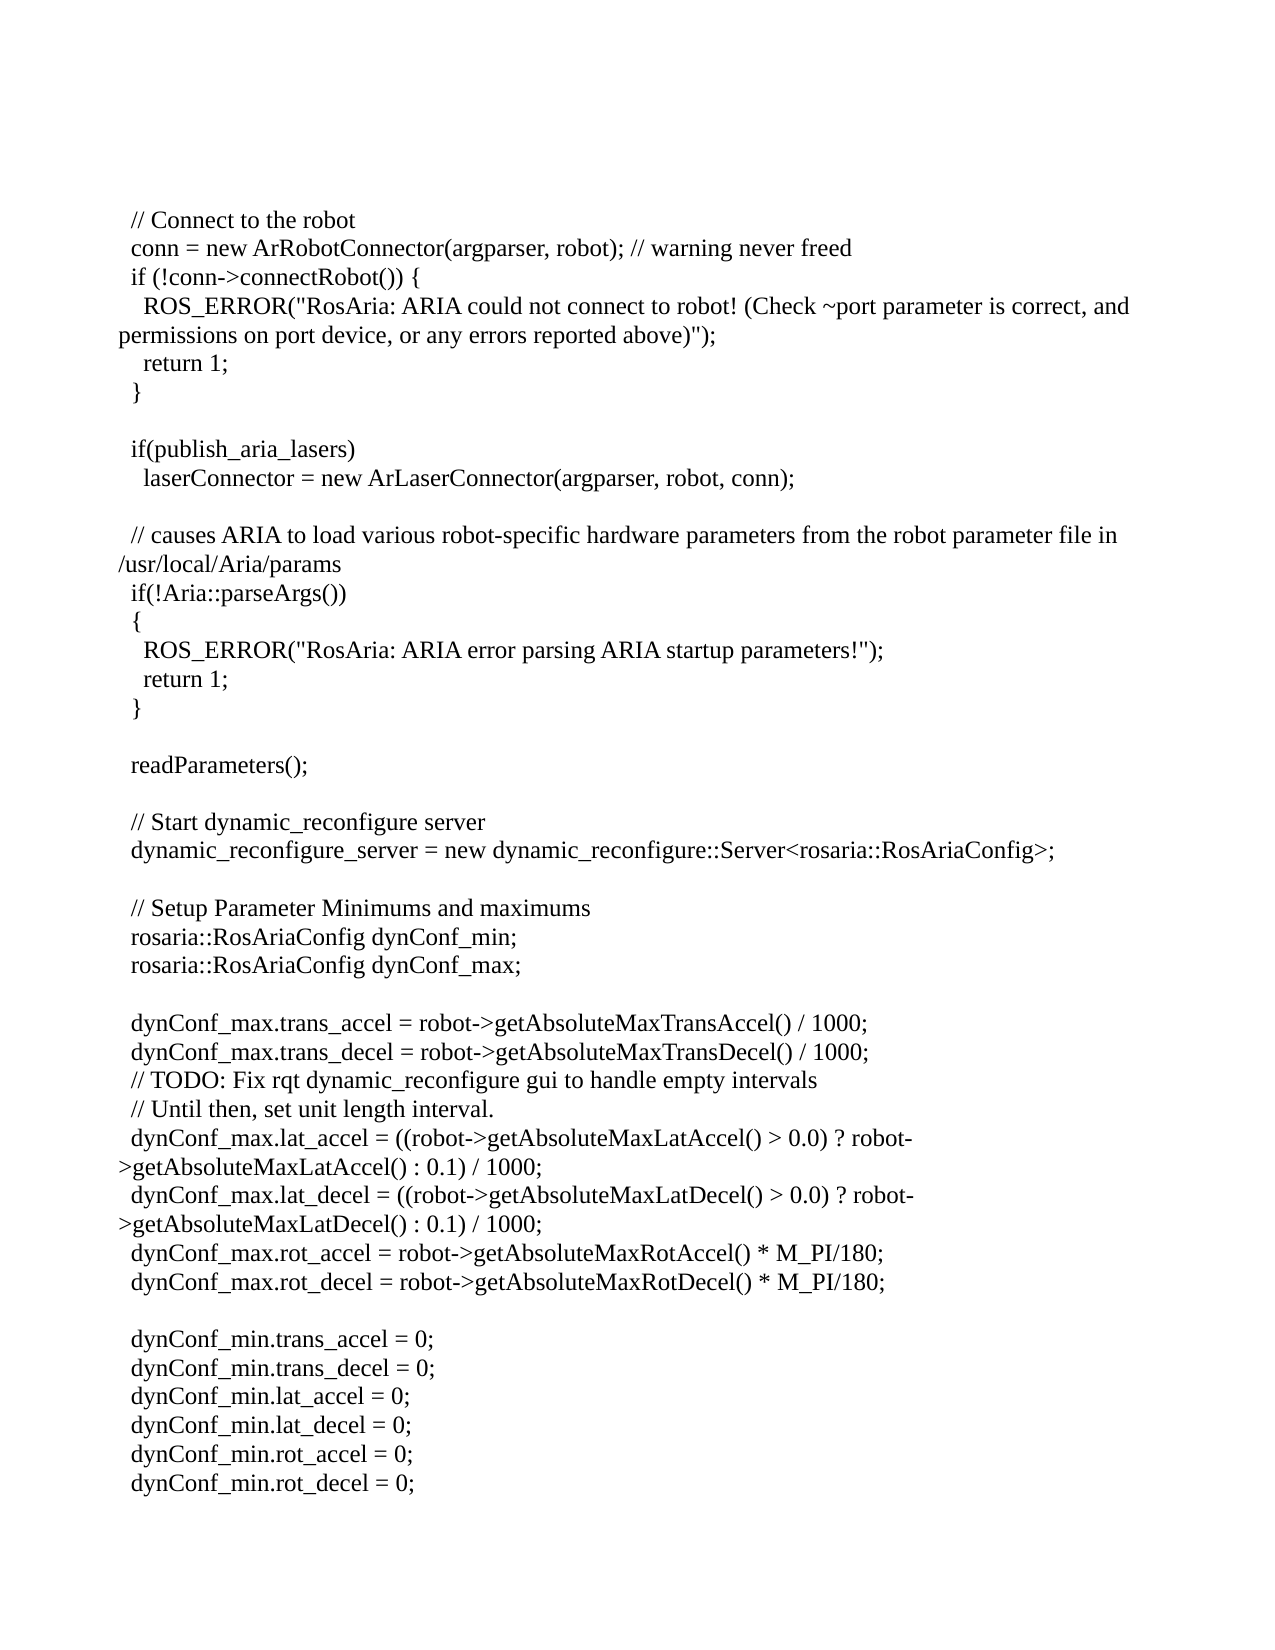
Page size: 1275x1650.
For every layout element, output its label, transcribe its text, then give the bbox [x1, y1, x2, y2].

text { [118, 606, 1157, 635]
text } [118, 693, 1157, 721]
text rosaria::RosAriaConfig dynConf_max; [118, 951, 1157, 979]
text dynConf_max.trans_accel = robot->getAbsoluteMaxTransAccel() / 1000; [118, 1008, 1157, 1037]
text ROS_ERROR("RosAria: ARIA could not connect to robot! (Check ~port parameter is correct, and permissions on port device, or any errors reported above)"); [118, 291, 1157, 348]
text conn = new ArRobotConnector(argparser, robot); // warning never freed [118, 233, 1157, 262]
text return 1; [118, 664, 1157, 693]
text dynConf_min.trans_decel = 0; [118, 1353, 1157, 1381]
text dynConf_min.rot_decel = 0; [118, 1468, 1157, 1496]
text dynamic_reconfigure_server = new dynamic_reconfigure::Server<rosaria::RosAriaConfig>; [118, 836, 1157, 864]
text if(publish_aria_lasers) [118, 434, 1157, 463]
text dynConf_min.trans_accel = 0; [118, 1324, 1157, 1353]
text return 1; [118, 348, 1157, 377]
text if (!conn->connectRobot()) { [118, 262, 1157, 291]
text dynConf_min.lat_accel = 0; [118, 1381, 1157, 1410]
text dynConf_max.trans_decel = robot->getAbsoluteMaxTransDecel() / 1000; [118, 1037, 1157, 1066]
text // Setup Parameter Minimums and maximums [118, 893, 1157, 922]
text dynConf_max.lat_decel = ((robot->getAbsoluteMaxLatDecel() > 0.0) ? robot->getAbsoluteMaxLatDecel() : 0.1) / 1000; [118, 1181, 1157, 1238]
text if(!Aria::parseArgs()) [118, 578, 1157, 606]
text readParameters(); [118, 750, 1157, 778]
text dynConf_max.rot_accel = robot->getAbsoluteMaxRotAccel() * M_PI/180; [118, 1238, 1157, 1267]
text dynConf_min.lat_decel = 0; [118, 1410, 1157, 1439]
text // causes ARIA to load various robot-specific hardware parameters from the robot parameter file in /usr/local/Aria/params [118, 520, 1157, 578]
text // Connect to the robot [118, 205, 1157, 233]
text // Until then, set unit length interval. [118, 1094, 1157, 1123]
text // Start dynamic_reconfigure server [118, 807, 1157, 836]
text rosaria::RosAriaConfig dynConf_min; [118, 922, 1157, 951]
text } [118, 377, 1157, 406]
text ROS_ERROR("RosAria: ARIA error parsing ARIA startup parameters!"); [118, 635, 1157, 664]
text // TODO: Fix rqt dynamic_reconfigure gui to handle empty intervals [118, 1066, 1157, 1094]
text dynConf_max.rot_decel = robot->getAbsoluteMaxRotDecel() * M_PI/180; [118, 1267, 1157, 1296]
text laserConnector = new ArLaserConnector(argparser, robot, conn); [118, 463, 1157, 492]
text dynConf_min.rot_accel = 0; [118, 1439, 1157, 1468]
text dynConf_max.lat_accel = ((robot->getAbsoluteMaxLatAccel() > 0.0) ? robot->getAbsoluteMaxLatAccel() : 0.1) / 1000; [118, 1123, 1157, 1181]
